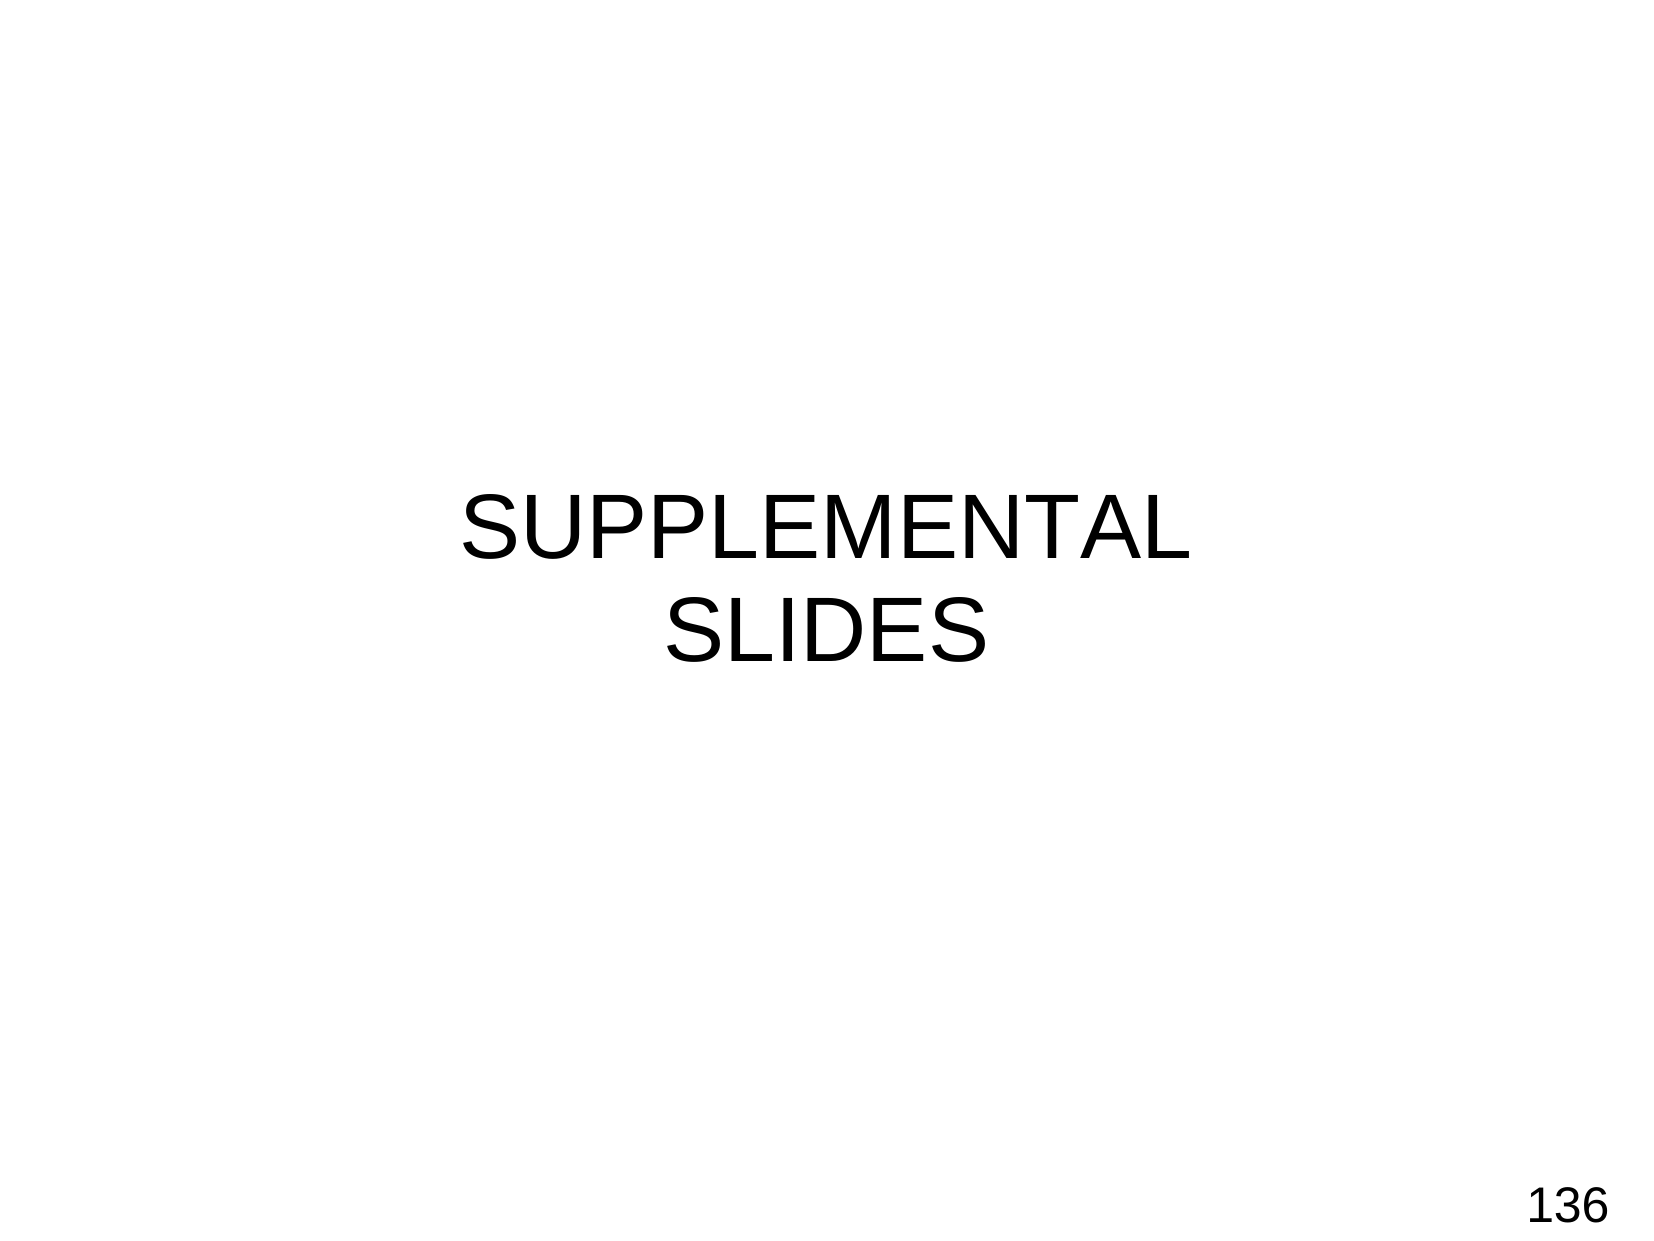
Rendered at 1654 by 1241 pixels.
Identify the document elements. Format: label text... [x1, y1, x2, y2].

title SUPPLEMENTAL SLIDES [82, 475, 1571, 681]
